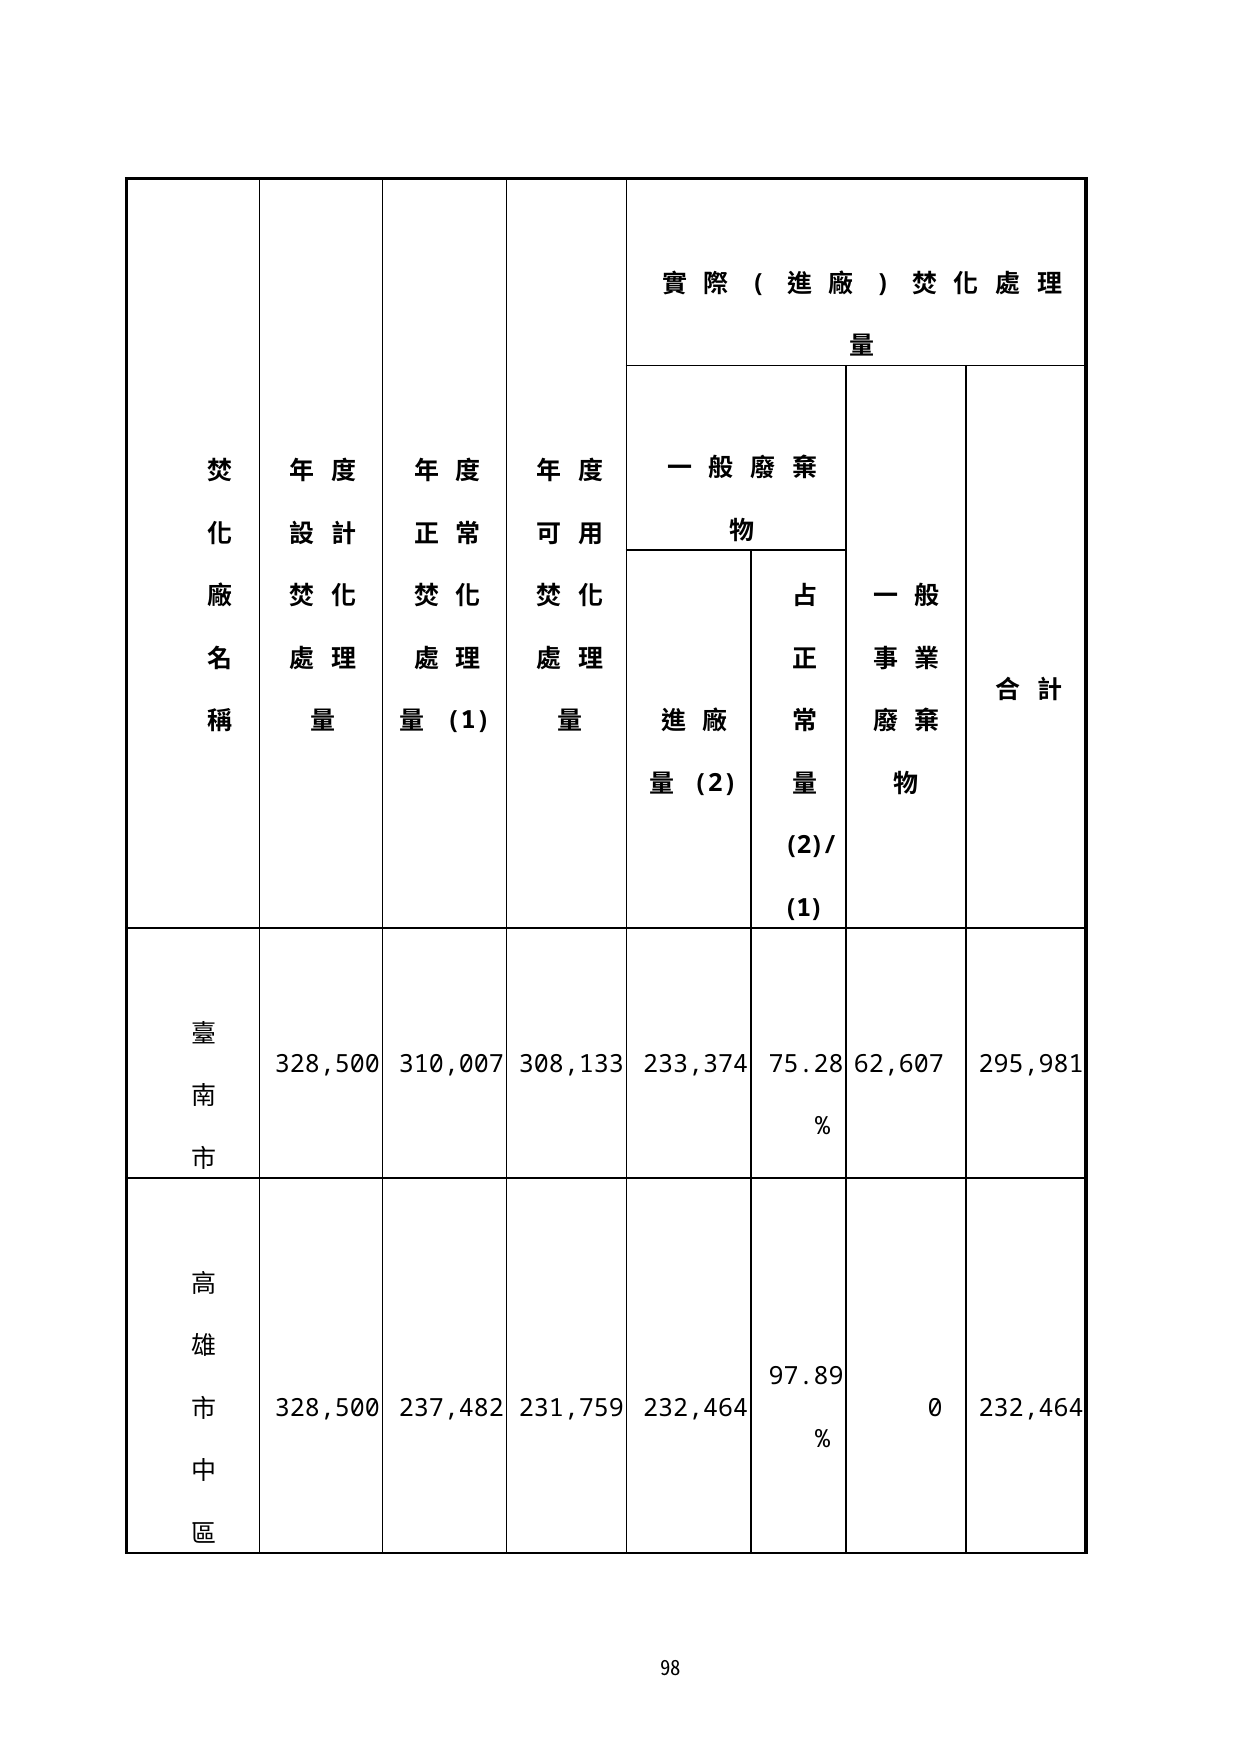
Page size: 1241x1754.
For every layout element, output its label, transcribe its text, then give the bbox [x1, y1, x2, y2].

table_cell 231,759 [507, 1179, 626, 1552]
table_cell 62,607 [847, 929, 965, 1177]
table_cell 高雄市中區 [128, 1179, 259, 1552]
table_cell 232,464 [967, 1179, 1084, 1552]
table_header 年度正常焚化處理量(1) [383, 180, 506, 927]
table_cell 237,482 [383, 1179, 506, 1552]
table_cell 一般廢棄物 [627, 366, 845, 549]
table_header 實際(進廠)焚化處理量 [627, 180, 1084, 365]
table_cell 328,500 [260, 929, 382, 1177]
table_cell 占正常量(2)/(1) [752, 551, 845, 927]
table_cell 328,500 [260, 1179, 382, 1552]
table_cell 232,464 [627, 1179, 750, 1552]
table_cell 75.28% [752, 929, 845, 1177]
table_cell 進廠量(2) [627, 551, 750, 927]
table_cell 臺南市永康 [128, 929, 259, 1177]
table_cell 0 [847, 1179, 965, 1552]
table_cell 合計 [967, 366, 1084, 927]
table_header 年度設計焚化處理量 [260, 180, 382, 927]
table_cell 一般事業廢棄物 [847, 366, 965, 927]
table_cell 97.89% [752, 1179, 845, 1552]
table_header 年度可用焚化處理量 [507, 180, 626, 927]
table_cell 233,374 [627, 929, 750, 1177]
table_header 焚化廠名稱 [128, 180, 259, 927]
table_cell 310,007 [383, 929, 506, 1177]
table_cell 308,133 [507, 929, 626, 1177]
table_cell 295,981 [967, 929, 1084, 1177]
